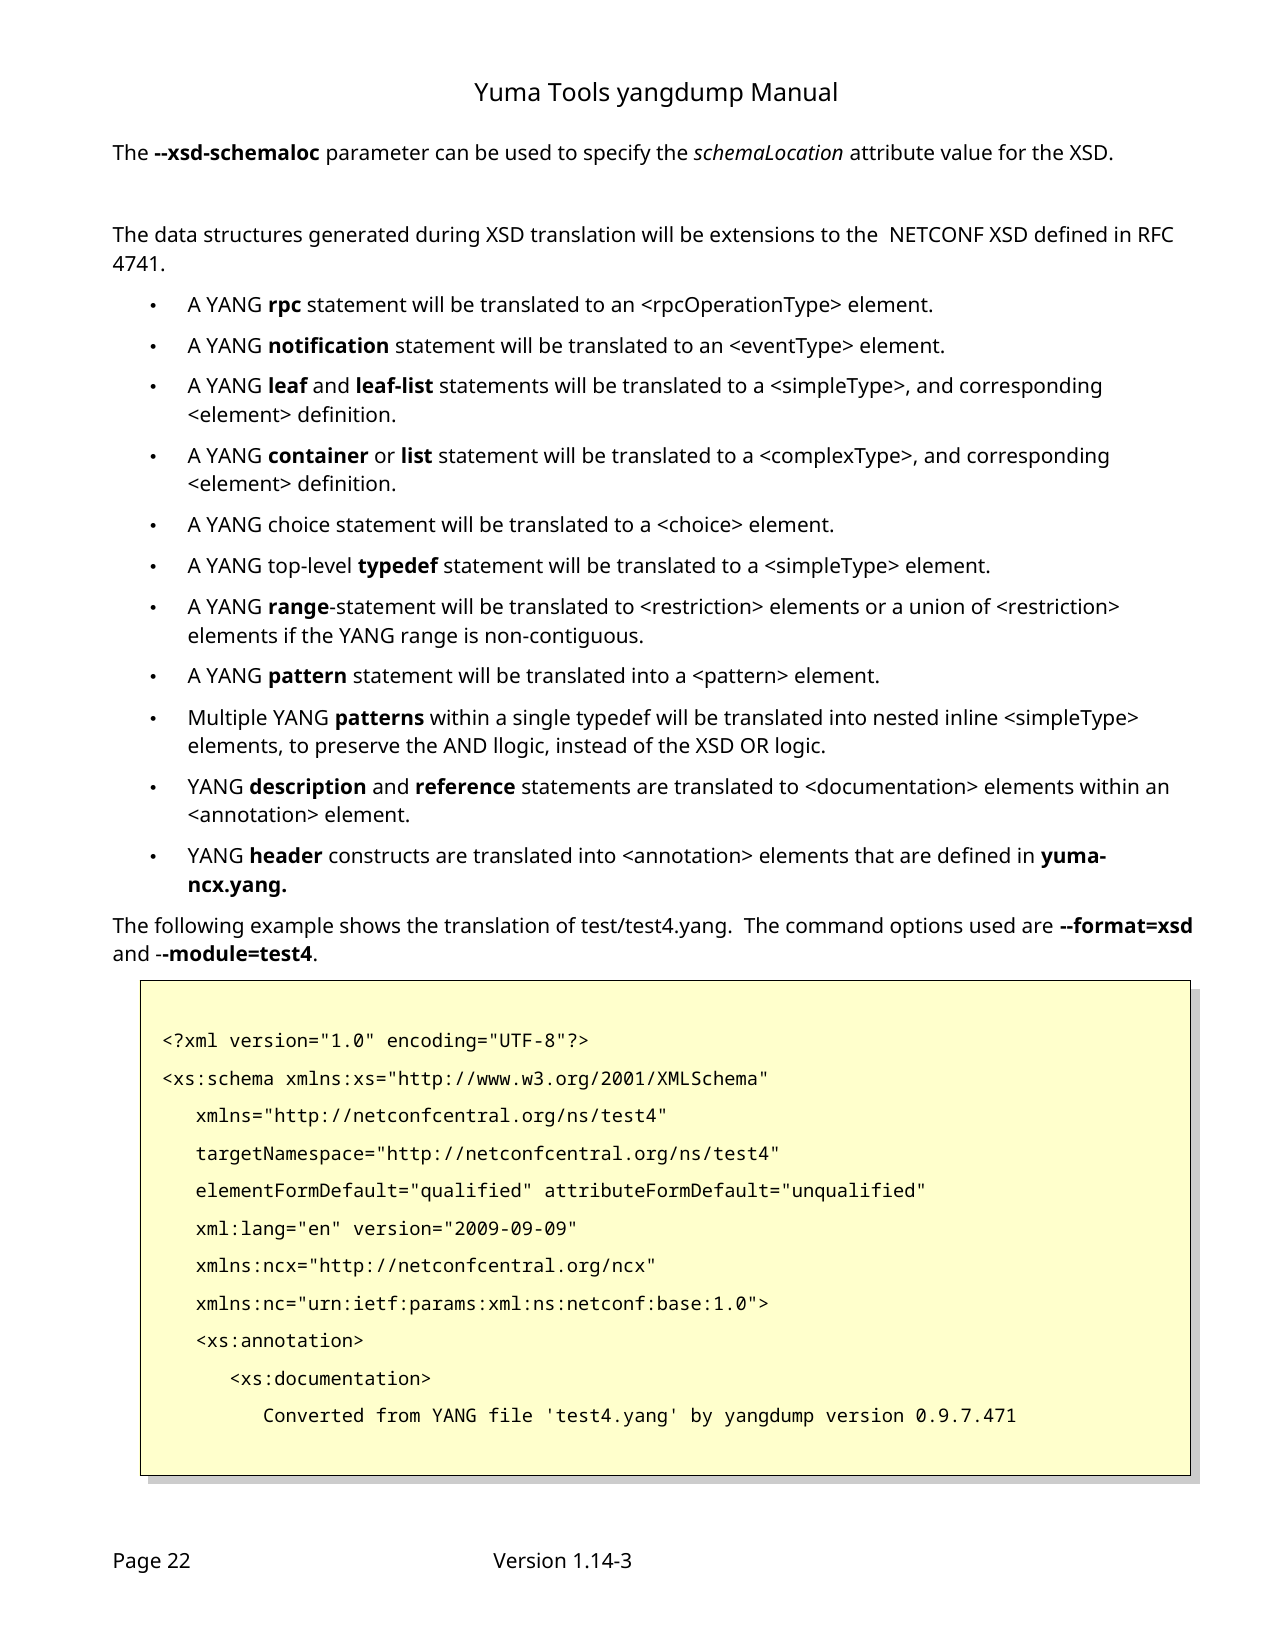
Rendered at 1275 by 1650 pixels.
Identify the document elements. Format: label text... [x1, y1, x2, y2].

list A YANG pattern statement will be translated into a <pattern> element. [150, 662, 1200, 690]
text The --xsd-schemaloc parameter can be used to specify the schemaLocation attribute value for the XSD. [112, 138, 1200, 167]
text targetNamespace="http://netconfcentral.org/ns/test4" [141, 1130, 1190, 1166]
list A YANG range-statement will be translated to <restriction> elements or a union of <restriction> elements if the YANG range is non-contiguous. [150, 592, 1200, 649]
text Converted from YANG file 'test4.yang' by yangdump version 0.9.7.471 [141, 1393, 1190, 1428]
text The data structures generated during XSD translation will be extensions to the NETCONF XSD defined in RFC 4741. [112, 220, 1200, 277]
list A YANG container or list statement will be translated to a <complexType>, and corresponding <element> definition. [150, 441, 1200, 498]
list A YANG notification statement will be translated to an <eventType> element. [150, 331, 1200, 359]
text <xs:documentation> [141, 1355, 1190, 1391]
list A YANG choice statement will be translated to a <choice> element. [150, 510, 1200, 539]
list Multiple YANG patterns within a single typedef will be translated into nested inline <simpleType> elements, to preserve the AND llogic, instead of the XSD OR logic. [150, 703, 1200, 759]
text elementFormDefault="qualified" attributeFormDefault="unqualified" [141, 1168, 1190, 1203]
text <xs:annotation> [141, 1318, 1190, 1353]
list A YANG rpc statement will be translated to an <rpcOperationType> element. [150, 290, 1200, 318]
text xmlns="http://netconfcentral.org/ns/test4" [141, 1093, 1190, 1128]
text xml:lang="en" version="2009-09-09" [141, 1205, 1190, 1241]
list YANG header constructs are translated into <annotation> elements that are defined in yuma-ncx.yang. [150, 841, 1200, 898]
text xmlns:ncx="http://netconfcentral.org/ncx" [141, 1243, 1190, 1278]
list A YANG leaf and leaf-list statements will be translated to a <simpleType>, and corresponding <element> definition. [150, 372, 1200, 428]
text xmlns:nc="urn:ietf:params:xml:ns:netconf:base:1.0"> [141, 1280, 1190, 1316]
text The following example shows the translation of test/test4.yang. The command options used are --format=xsd and --module=test4. [112, 911, 1200, 968]
text <xs:schema xmlns:xs="http://www.w3.org/2001/XMLSchema" [141, 1055, 1190, 1091]
list YANG description and reference statements are translated to <documentation> elements within an <annotation> element. [150, 772, 1200, 829]
text <?xml version="1.0" encoding="UTF-8"?> [141, 1018, 1190, 1053]
list A YANG top-level typedef statement will be translated to a <simpleType> element. [150, 551, 1200, 580]
